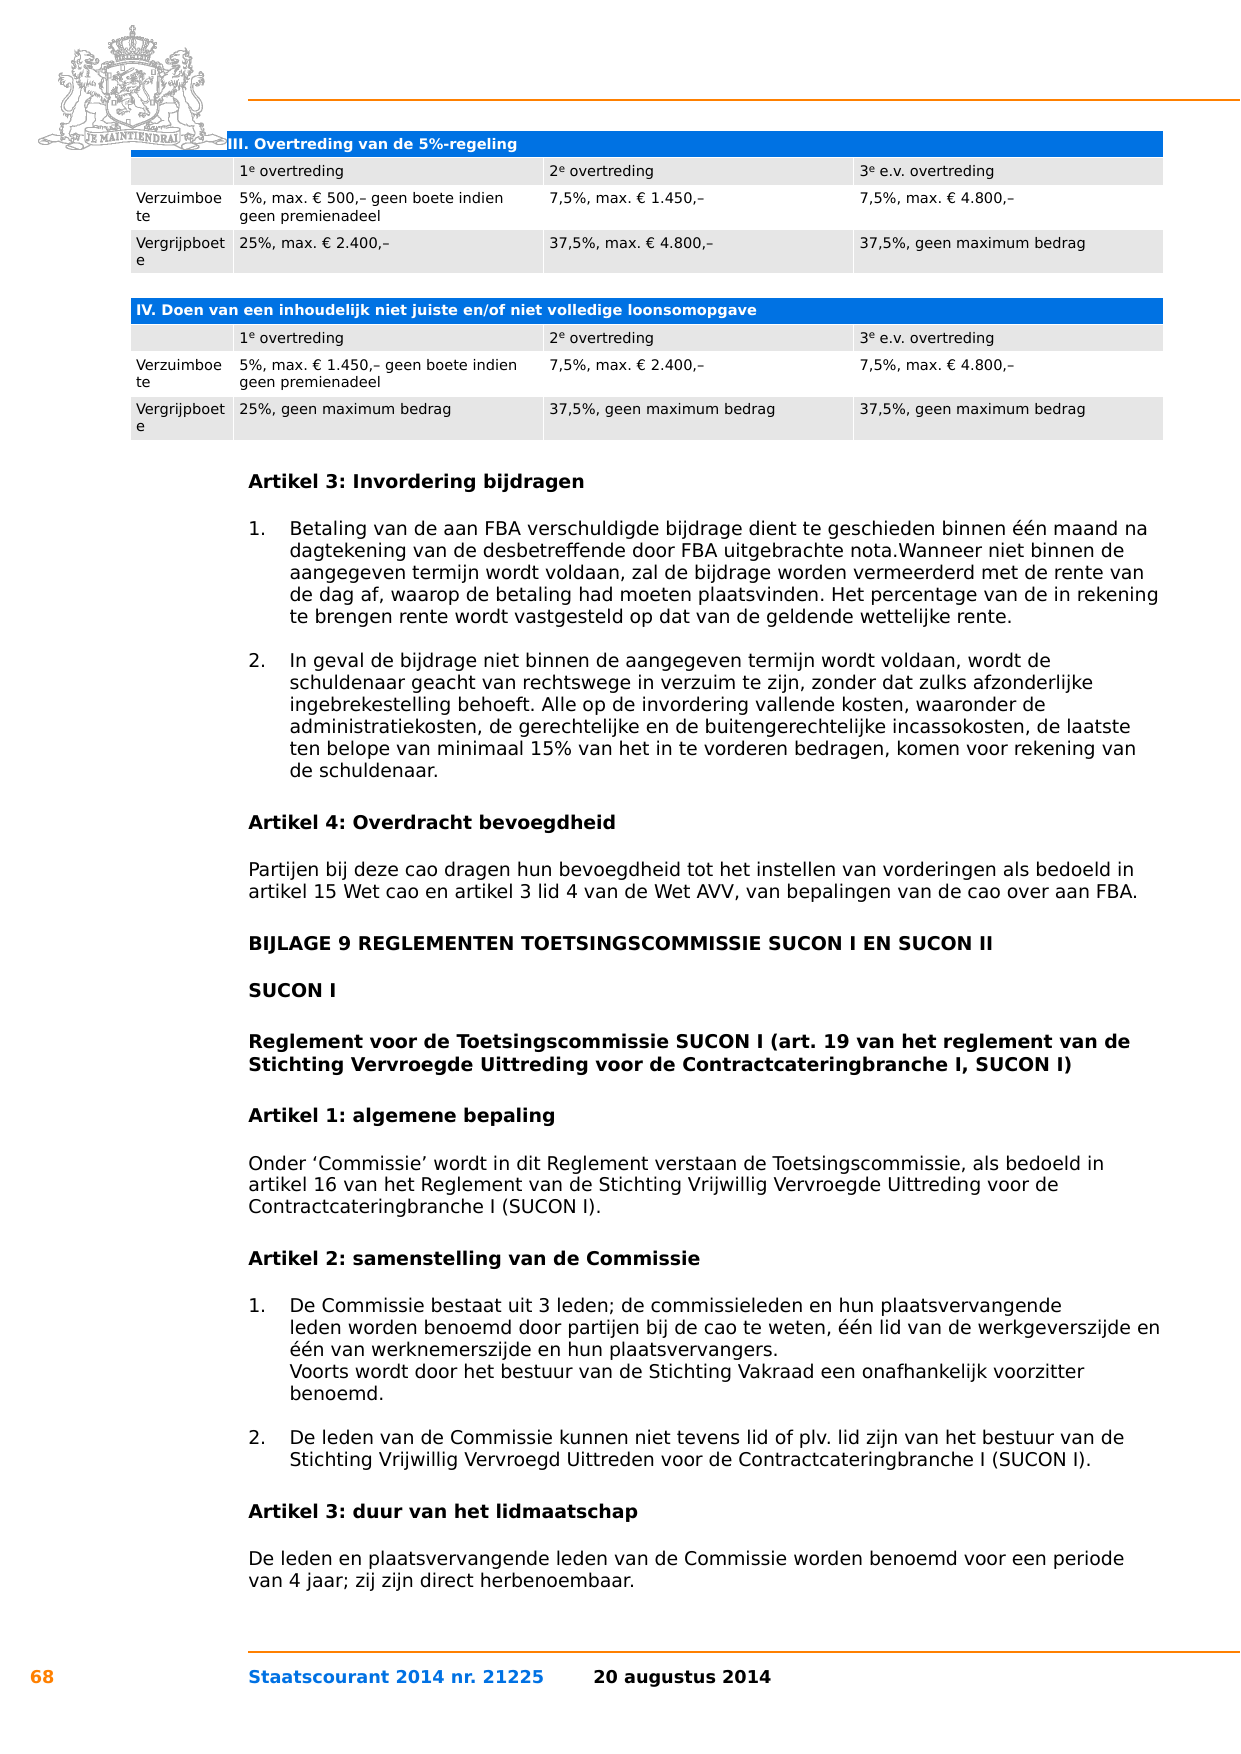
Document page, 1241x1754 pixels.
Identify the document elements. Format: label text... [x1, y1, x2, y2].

subtitle Artikel 3: Invordering bijdragen [248, 471, 1163, 493]
text 1. Betaling van de aan FBA verschuldigde bijdrage dient te geschieden binnen één maand na dagtekening van de desbetreffende door FBA uitgebrachte nota.Wanneer niet binnen de aangegeven termijn wordt voldaan, zal de bijdrage worden vermeerderd met de rente van de dag af, waarop de betaling had moeten plaatsvinden. Het percentage van de in rekening te brengen rente wordt vastgesteld op dat van de geldende wettelijke rente. [248, 518, 1163, 628]
table_cell 1e overtreding [234, 325, 543, 351]
subtitle Artikel 3: duur van het lidmaatschap [248, 1501, 1163, 1523]
table_cell 7,5%, max. € 2.400,– [544, 352, 853, 396]
table_cell Vergrijpboete [131, 397, 233, 440]
table_cell 5%, max. € 500,– geen boete indien geen premienadeel [234, 186, 543, 229]
table_cell 37,5%, geen maximum bedrag [854, 230, 1163, 273]
table_cell 7,5%, max. € 4.800,– [854, 352, 1163, 396]
table_cell 3e e.v. overtreding [854, 325, 1163, 351]
table_header III. Overtreding van de 5%-regeling [131, 131, 1163, 157]
text Voorts wordt door het bestuur van de Stichting Vakraad een onafhankelijk voorzitter benoemd. [289, 1361, 1163, 1405]
text 2. De leden van de Commissie kunnen niet tevens lid of plv. lid zijn van het bestuur van de Stichting Vrijwillig Vervroegd Uittreden voor de Contractcateringbranche I (SUCON I). [248, 1427, 1163, 1471]
text leden worden benoemd door partijen bij de cao te weten, één lid van de werkgeverszijde en één van werknemerszijde en hun plaatsvervangers. [289, 1317, 1163, 1361]
table_cell 7,5%, max. € 1.450,– [544, 186, 853, 229]
table_cell [131, 158, 233, 185]
subtitle Artikel 2: samenstelling van de Commissie [248, 1248, 1163, 1270]
subtitle Reglement voor de Toetsingscommissie SUCON I (art. 19 van het reglement van de Stichting Vervroegde Uittreding voor de Contractcateringbranche I, SUCON I) [248, 1031, 1163, 1075]
text Onder ‘Commissie’ wordt in dit Reglement verstaan de Toetsingscommissie, als bedoeld in artikel 16 van het Reglement van de Stichting Vrijwillig Vervroegde Uittreding voor de Contractcateringbranche I (SUCON I). [248, 1152, 1163, 1218]
table_cell 25%, max. € 2.400,– [234, 230, 543, 273]
table_cell Vergrijpboete [131, 230, 233, 273]
table_cell 25%, geen maximum bedrag [234, 397, 543, 440]
table_cell 5%, max. € 1.450,– geen boete indien geen premienadeel [234, 352, 543, 396]
table_cell 2e overtreding [544, 158, 853, 185]
table_cell 3e e.v. overtreding [854, 158, 1163, 185]
text SUCON I [248, 979, 1163, 1001]
table_cell 37,5%, geen maximum bedrag [854, 397, 1163, 440]
text Partijen bij deze cao dragen hun bevoegdheid tot het instellen van vorderingen als bedoeld in artikel 15 Wet cao en artikel 3 lid 4 van de Wet AVV, van bepalingen van de cao over aan FBA. [248, 858, 1163, 902]
text 1. De Commissie bestaat uit 3 leden; de commissieleden en hun plaatsvervangende [248, 1295, 1163, 1317]
text 2. In geval de bijdrage niet binnen de aangegeven termijn wordt voldaan, wordt de schuldenaar geacht van rechtswege in verzuim te zijn, zonder dat zulks afzonderlijke ingebrekestelling behoeft. Alle op de invordering vallende kosten, waaronder de administratiekosten, de gerechtelijke en de buitengerechtelijke incassokosten, de laatste ten belope van minimaal 15% van het in te vorderen bedragen, komen voor rekening van de schuldenaar. [248, 650, 1163, 782]
table_cell [131, 325, 233, 351]
table_cell 2e overtreding [544, 325, 853, 351]
table_cell 37,5%, max. € 4.800,– [544, 230, 853, 273]
picture [38, 25, 227, 150]
subtitle Artikel 4: Overdracht bevoegdheid [248, 812, 1163, 833]
text De leden en plaatsvervangende leden van de Commissie worden benoemd voor een periode van 4 jaar; zij zijn direct herbenoembaar. [248, 1548, 1163, 1592]
table_cell Verzuimboete [131, 352, 233, 396]
table_cell Verzuimboete [131, 186, 233, 229]
table_cell 7,5%, max. € 4.800,– [854, 186, 1163, 229]
subtitle BIJLAGE 9 REGLEMENTEN TOETSINGSCOMMISSIE SUCON I EN SUCON II [248, 932, 1163, 954]
table_cell 37,5%, geen maximum bedrag [544, 397, 853, 440]
subtitle Artikel 1: algemene bepaling [248, 1105, 1163, 1127]
table_cell 1e overtreding [234, 158, 543, 185]
table_header IV. Doen van een inhoudelijk niet juiste en/of niet volledige loonsomopgave [131, 298, 1163, 324]
